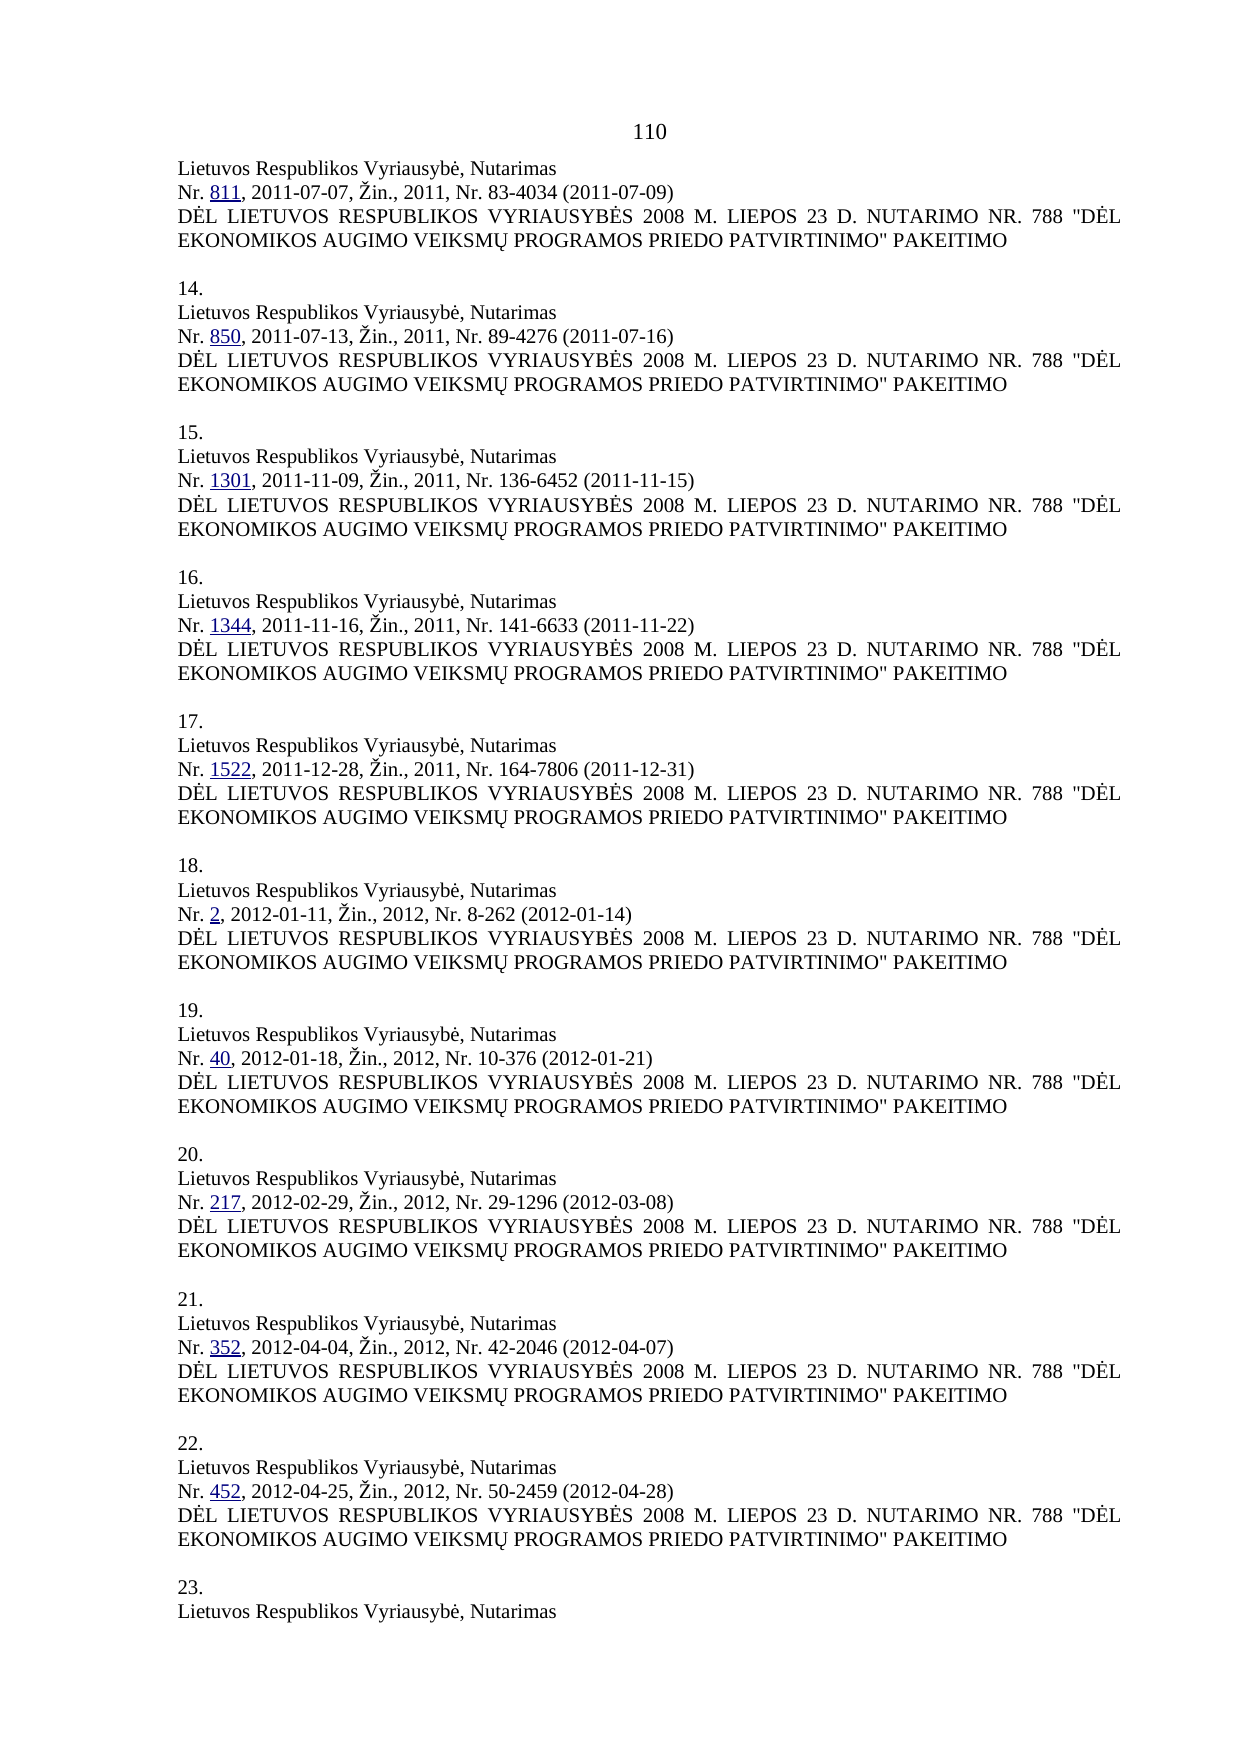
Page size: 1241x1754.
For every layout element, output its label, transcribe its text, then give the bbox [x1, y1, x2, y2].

text 14. [177, 276, 1122, 300]
text Nr. 2, 2012-01-11, Žin., 2012, Nr. 8-262 (2012-01-14) [177, 902, 1122, 926]
text Lietuvos Respublikos Vyriausybė, Nutarimas [177, 444, 1122, 468]
text DĖL LIETUVOS RESPUBLIKOS VYRIAUSYBĖS 2008 M. LIEPOS 23 D. NUTARIMO NR. 788 "DĖL EKONOMIKOS AUGIMO VEIKSMŲ PROGRAMOS PRIEDO PATVIRTINIMO" PAKEITIMO [177, 926, 1122, 974]
text Lietuvos Respublikos Vyriausybė, Nutarimas [177, 1455, 1122, 1479]
text Lietuvos Respublikos Vyriausybė, Nutarimas [177, 300, 1122, 324]
text 18. [177, 853, 1122, 877]
text Nr. 452, 2012-04-25, Žin., 2012, Nr. 50-2459 (2012-04-28) [177, 1479, 1122, 1503]
text DĖL LIETUVOS RESPUBLIKOS VYRIAUSYBĖS 2008 M. LIEPOS 23 D. NUTARIMO NR. 788 "DĖL EKONOMIKOS AUGIMO VEIKSMŲ PROGRAMOS PRIEDO PATVIRTINIMO" PAKEITIMO [177, 781, 1122, 829]
text DĖL LIETUVOS RESPUBLIKOS VYRIAUSYBĖS 2008 M. LIEPOS 23 D. NUTARIMO NR. 788 "DĖL EKONOMIKOS AUGIMO VEIKSMŲ PROGRAMOS PRIEDO PATVIRTINIMO" PAKEITIMO [177, 637, 1122, 685]
text Lietuvos Respublikos Vyriausybė, Nutarimas [177, 1022, 1122, 1046]
text Lietuvos Respublikos Vyriausybė, Nutarimas [177, 156, 1122, 180]
text 17. [177, 709, 1122, 733]
text 16. [177, 565, 1122, 589]
text 15. [177, 420, 1122, 444]
text 22. [177, 1431, 1122, 1455]
text Nr. 811, 2011-07-07, Žin., 2011, Nr. 83-4034 (2011-07-09) [177, 180, 1122, 204]
text DĖL LIETUVOS RESPUBLIKOS VYRIAUSYBĖS 2008 M. LIEPOS 23 D. NUTARIMO NR. 788 "DĖL EKONOMIKOS AUGIMO VEIKSMŲ PROGRAMOS PRIEDO PATVIRTINIMO" PAKEITIMO [177, 204, 1122, 252]
text 20. [177, 1142, 1122, 1166]
text DĖL LIETUVOS RESPUBLIKOS VYRIAUSYBĖS 2008 M. LIEPOS 23 D. NUTARIMO NR. 788 "DĖL EKONOMIKOS AUGIMO VEIKSMŲ PROGRAMOS PRIEDO PATVIRTINIMO" PAKEITIMO [177, 1359, 1122, 1407]
text 23. [177, 1575, 1122, 1599]
text Lietuvos Respublikos Vyriausybė, Nutarimas [177, 589, 1122, 613]
text 19. [177, 998, 1122, 1022]
text Nr. 1344, 2011-11-16, Žin., 2011, Nr. 141-6633 (2011-11-22) [177, 613, 1122, 637]
text Nr. 1301, 2011-11-09, Žin., 2011, Nr. 136-6452 (2011-11-15) [177, 468, 1122, 492]
text DĖL LIETUVOS RESPUBLIKOS VYRIAUSYBĖS 2008 M. LIEPOS 23 D. NUTARIMO NR. 788 "DĖL EKONOMIKOS AUGIMO VEIKSMŲ PROGRAMOS PRIEDO PATVIRTINIMO" PAKEITIMO [177, 1503, 1122, 1551]
text Lietuvos Respublikos Vyriausybė, Nutarimas [177, 1166, 1122, 1190]
text DĖL LIETUVOS RESPUBLIKOS VYRIAUSYBĖS 2008 M. LIEPOS 23 D. NUTARIMO NR. 788 "DĖL EKONOMIKOS AUGIMO VEIKSMŲ PROGRAMOS PRIEDO PATVIRTINIMO" PAKEITIMO [177, 492, 1122, 541]
text Nr. 217, 2012-02-29, Žin., 2012, Nr. 29-1296 (2012-03-08) [177, 1190, 1122, 1214]
text DĖL LIETUVOS RESPUBLIKOS VYRIAUSYBĖS 2008 M. LIEPOS 23 D. NUTARIMO NR. 788 "DĖL EKONOMIKOS AUGIMO VEIKSMŲ PROGRAMOS PRIEDO PATVIRTINIMO" PAKEITIMO [177, 1070, 1122, 1118]
text Nr. 40, 2012-01-18, Žin., 2012, Nr. 10-376 (2012-01-21) [177, 1046, 1122, 1070]
text Lietuvos Respublikos Vyriausybė, Nutarimas [177, 733, 1122, 757]
text DĖL LIETUVOS RESPUBLIKOS VYRIAUSYBĖS 2008 M. LIEPOS 23 D. NUTARIMO NR. 788 "DĖL EKONOMIKOS AUGIMO VEIKSMŲ PROGRAMOS PRIEDO PATVIRTINIMO" PAKEITIMO [177, 1214, 1122, 1262]
text Lietuvos Respublikos Vyriausybė, Nutarimas [177, 1311, 1122, 1335]
text Lietuvos Respublikos Vyriausybė, Nutarimas [177, 877, 1122, 902]
text 21. [177, 1287, 1122, 1311]
text Nr. 850, 2011-07-13, Žin., 2011, Nr. 89-4276 (2011-07-16) [177, 324, 1122, 348]
text Lietuvos Respublikos Vyriausybė, Nutarimas [177, 1599, 1122, 1623]
text DĖL LIETUVOS RESPUBLIKOS VYRIAUSYBĖS 2008 M. LIEPOS 23 D. NUTARIMO NR. 788 "DĖL EKONOMIKOS AUGIMO VEIKSMŲ PROGRAMOS PRIEDO PATVIRTINIMO" PAKEITIMO [177, 348, 1122, 396]
text Nr. 352, 2012-04-04, Žin., 2012, Nr. 42-2046 (2012-04-07) [177, 1335, 1122, 1359]
text Nr. 1522, 2011-12-28, Žin., 2011, Nr. 164-7806 (2011-12-31) [177, 757, 1122, 781]
